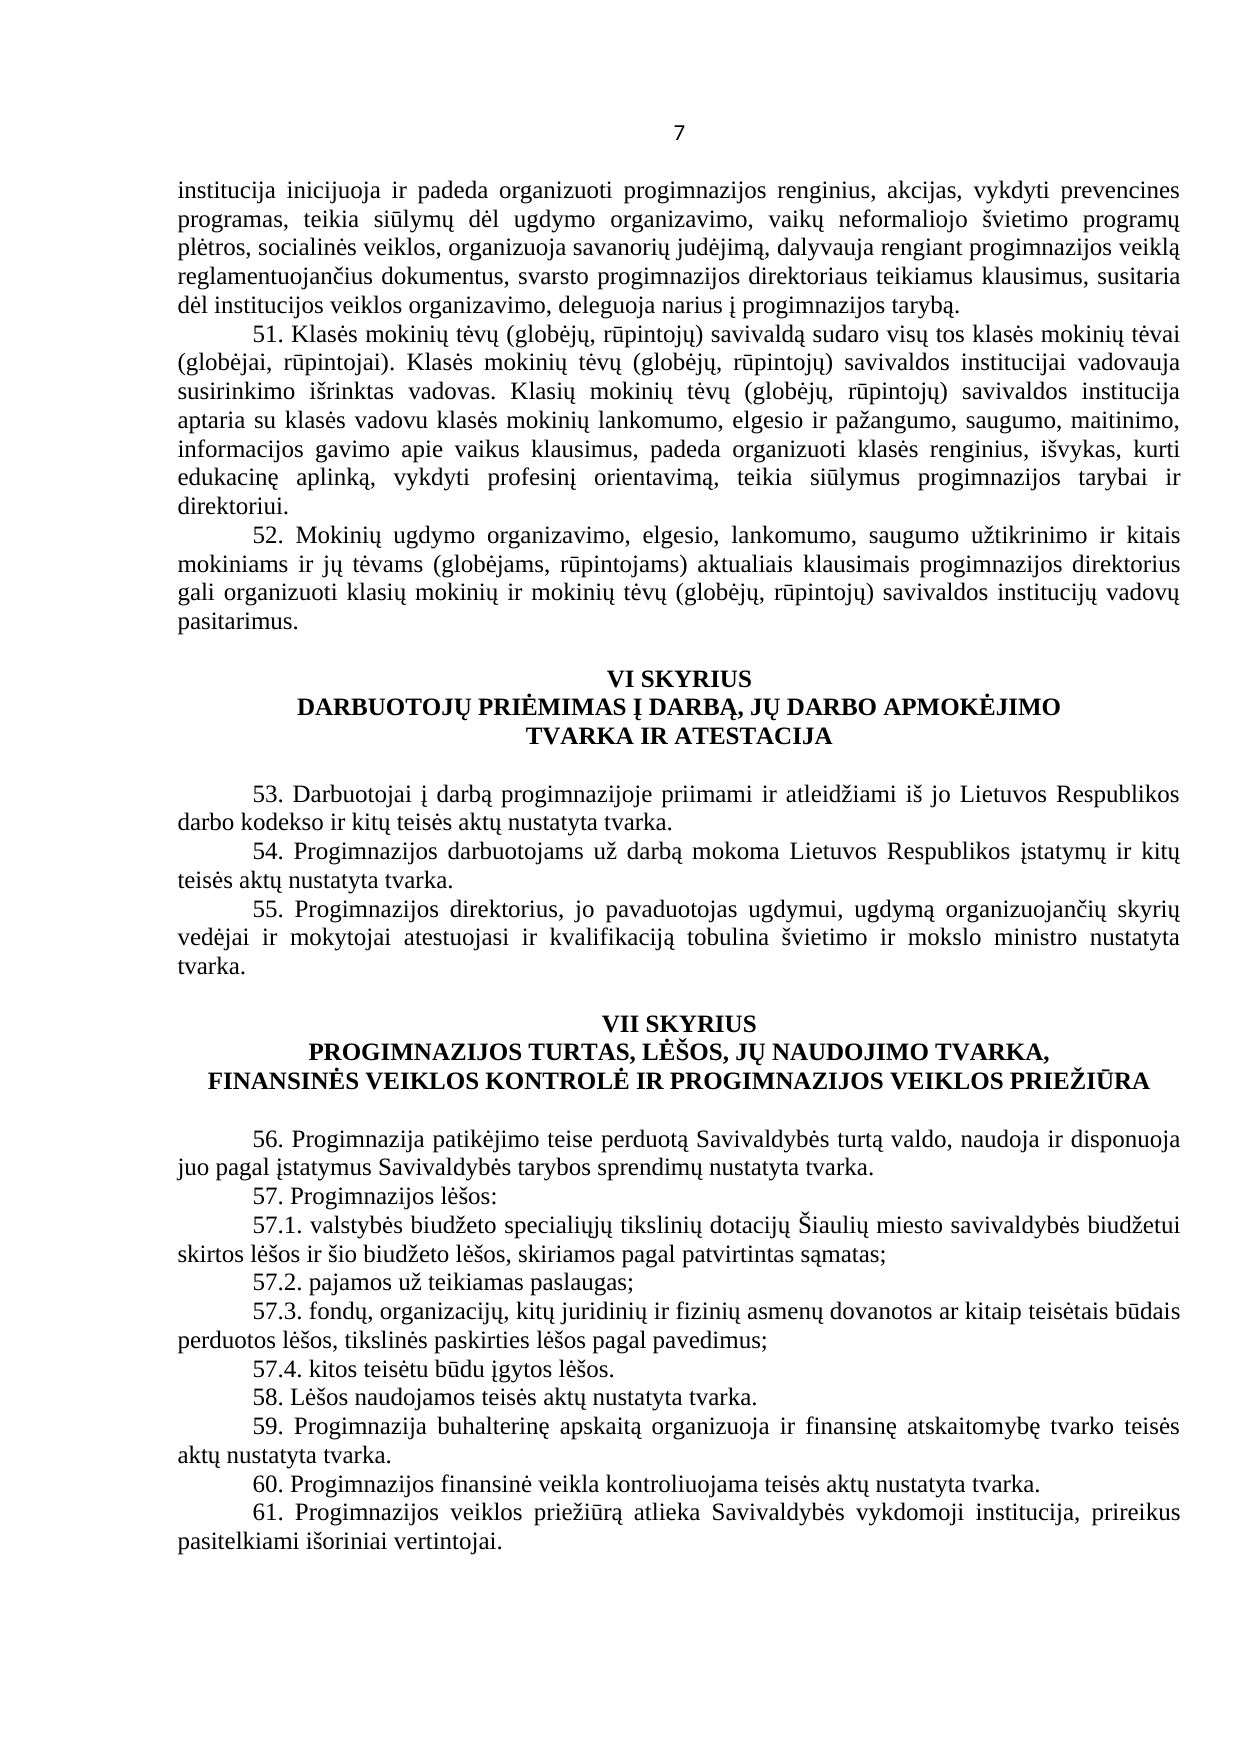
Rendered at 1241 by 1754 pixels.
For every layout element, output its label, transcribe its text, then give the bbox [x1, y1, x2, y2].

text 57. Progimnazijos lėšos: [177, 1181, 1181, 1210]
text institucija inicijuoja ir padeda organizuoti progimnazijos renginius, akcijas, vykdyti prevencines programas, teikia siūlymų dėl ugdymo organizavimo, vaikų neformaliojo švietimo programų plėtros, socialinės veiklos, organizuoja savanorių judėjimą, dalyvauja rengiant progimnazijos veiklą reglamentuojančius dokumentus, svarsto progimnazijos direktoriaus teikiamus klausimus, susitaria dėl institucijos veiklos organizavimo, deleguoja narius į progimnazijos tarybą. [177, 175, 1181, 319]
text FINANSINĖS VEIKLOS KONTROLĖ IR PROGIMNAZIJOS VEIKLOS PRIEŽIŪRA [177, 1066, 1181, 1095]
text 56. Progimnazija patikėjimo teise perduotą Savivaldybės turtą valdo, naudoja ir disponuoja juo pagal įstatymus Savivaldybės tarybos sprendimų nustatyta tvarka. [177, 1124, 1181, 1181]
text 57.2. pajamos už teikiamas paslaugas; [177, 1267, 1181, 1296]
text VI SKYRIUS [177, 664, 1181, 692]
text VII SKYRIUS [177, 1009, 1181, 1037]
text 58. Lėšos naudojamos teisės aktų nustatyta tvarka. [177, 1382, 1181, 1411]
text 57.1. valstybės biudžeto specialiųjų tikslinių dotacijų Šiaulių miesto savivaldybės biudžetui skirtos lėšos ir šio biudžeto lėšos, skiriamos pagal patvirtintas sąmatas; [177, 1210, 1181, 1267]
text 60. Progimnazijos finansinė veikla kontroliuojama teisės aktų nustatyta tvarka. [177, 1469, 1181, 1497]
text 53. Darbuotojai į darbą progimnazijoje priimami ir atleidžiami iš jo Lietuvos Respublikos darbo kodekso ir kitų teisės aktų nustatyta tvarka. [177, 779, 1181, 836]
text 57.4. kitos teisėtu būdu įgytos lėšos. [177, 1354, 1181, 1382]
text 54. Progimnazijos darbuotojams už darbą mokoma Lietuvos Respublikos įstatymų ir kitų teisės aktų nustatyta tvarka. [177, 836, 1181, 894]
text 61. Progimnazijos veiklos priežiūrą atlieka Savivaldybės vykdomoji institucija, prireikus pasitelkiami išoriniai vertintojai. [177, 1497, 1181, 1555]
text TVARKA IR ATESTACIJA [177, 721, 1181, 750]
text 55. Progimnazijos direktorius, jo pavaduotojas ugdymui, ugdymą organizuojančių skyrių vedėjai ir mokytojai atestuojasi ir kvalifikaciją tobulina švietimo ir mokslo ministro nustatyta tvarka. [177, 894, 1181, 980]
text DARBUOTOJŲ PRIĖMIMAS Į DARBĄ, JŲ DARBO APMOKĖJIMO [177, 692, 1181, 721]
text PROGIMNAZIJOS TURTAS, LĖŠOS, JŲ NAUDOJIMO TVARKA, [177, 1037, 1181, 1066]
text 57.3. fondų, organizacijų, kitų juridinių ir fizinių asmenų dovanotos ar kitaip teisėtais būdais perduotos lėšos, tikslinės paskirties lėšos pagal pavedimus; [177, 1296, 1181, 1354]
text 51. Klasės mokinių tėvų (globėjų, rūpintojų) savivaldą sudaro visų tos klasės mokinių tėvai (globėjai, rūpintojai). Klasės mokinių tėvų (globėjų, rūpintojų) savivaldos institucijai vadovauja susirinkimo išrinktas vadovas. Klasių mokinių tėvų (globėjų, rūpintojų) savivaldos institucija aptaria su klasės vadovu klasės mokinių lankomumo, elgesio ir pažangumo, saugumo, maitinimo, informacijos gavimo apie vaikus klausimus, padeda organizuoti klasės renginius, išvykas, kurti edukacinę aplinką, vykdyti profesinį orientavimą, teikia siūlymus progimnazijos tarybai ir direktoriui. [177, 319, 1181, 520]
text 52. Mokinių ugdymo organizavimo, elgesio, lankomumo, saugumo užtikrinimo ir kitais mokiniams ir jų tėvams (globėjams, rūpintojams) aktualiais klausimais progimnazijos direktorius gali organizuoti klasių mokinių ir mokinių tėvų (globėjų, rūpintojų) savivaldos institucijų vadovų pasitarimus. [177, 520, 1181, 635]
text 59. Progimnazija buhalterinę apskaitą organizuoja ir finansinę atskaitomybę tvarko teisės aktų nustatyta tvarka. [177, 1411, 1181, 1469]
